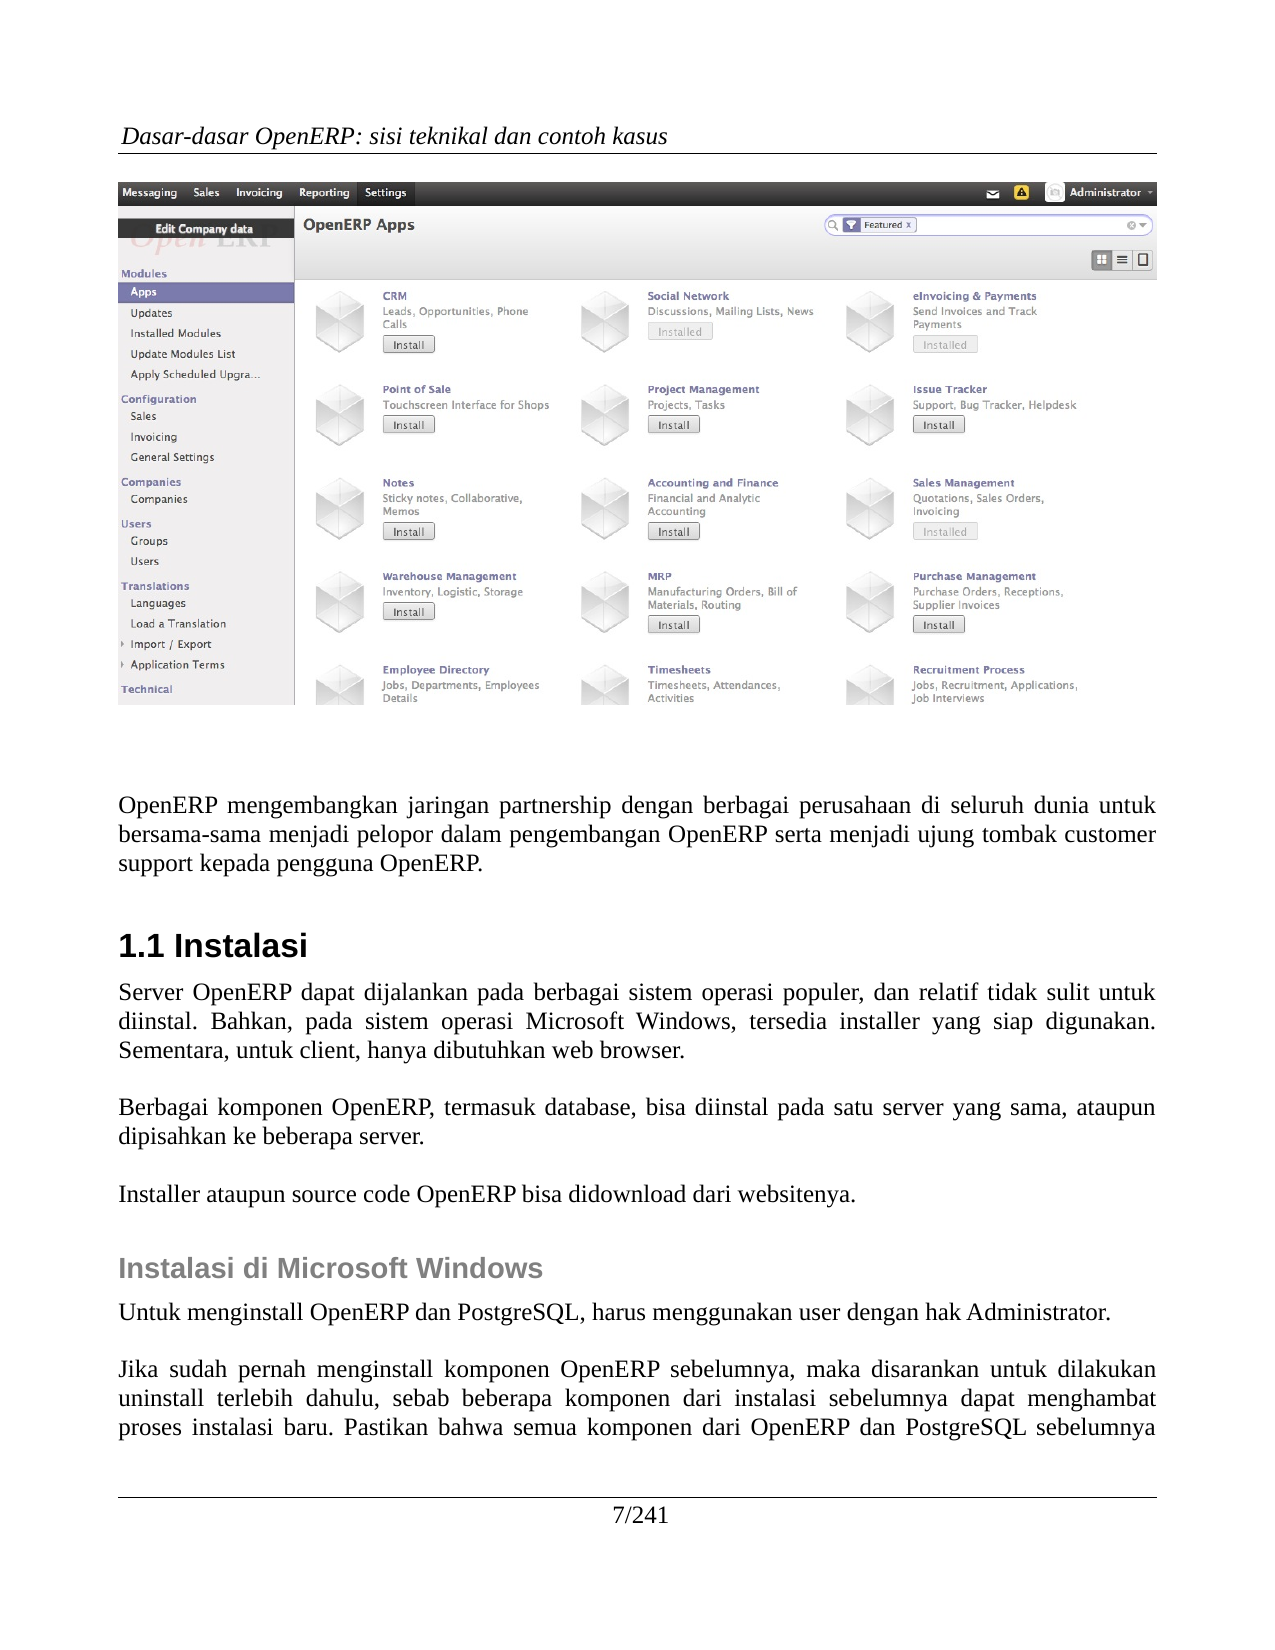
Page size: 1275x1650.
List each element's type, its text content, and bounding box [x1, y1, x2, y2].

subtitle Instalasi di Microsoft Windows [118, 1251, 1157, 1284]
subtitle 1.1 Instalasi [118, 926, 1157, 965]
text Jika sudah pernah menginstall komponen OpenERP sebelumnya, maka disarankan untuk dilakukan uninstall terlebih dahulu, sebab beberapa komponen dari instalasi sebelumnya dapat menghambat proses instalasi baru. Pastikan bahwa semua komponen dari OpenERP dan PostgreSQL sebelumnya [118, 1354, 1157, 1441]
text Server OpenERP dapat dijalankan pada berbagai sistem operasi populer, dan relatif tidak sulit untuk diinstal. Bahkan, pada sistem operasi Microsoft Windows, tersedia installer yang siap digunakan. Sementara, untuk client, hanya dibutuhkan web browser. [118, 977, 1157, 1064]
text OpenERP mengembangkan jaringan partnership dengan berbagai perusahaan di seluruh dunia untuk bersama-sama menjadi pelopor dalam pengembangan OpenERP serta menjadi ujung tombak customer support kepada pengguna OpenERP. [118, 791, 1157, 877]
text Untuk menginstall OpenERP dan PostgreSQL, harus menggunakan user dengan hak Administrator. [118, 1297, 1157, 1326]
text Installer ataupun source code OpenERP bisa didownload dari websitenya. [118, 1179, 1157, 1207]
picture [118, 182, 1157, 705]
text Berbagai komponen OpenERP, termasuk database, bisa diinstal pada satu server yang sama, ataupun dipisahkan ke beberapa server. [118, 1092, 1157, 1150]
